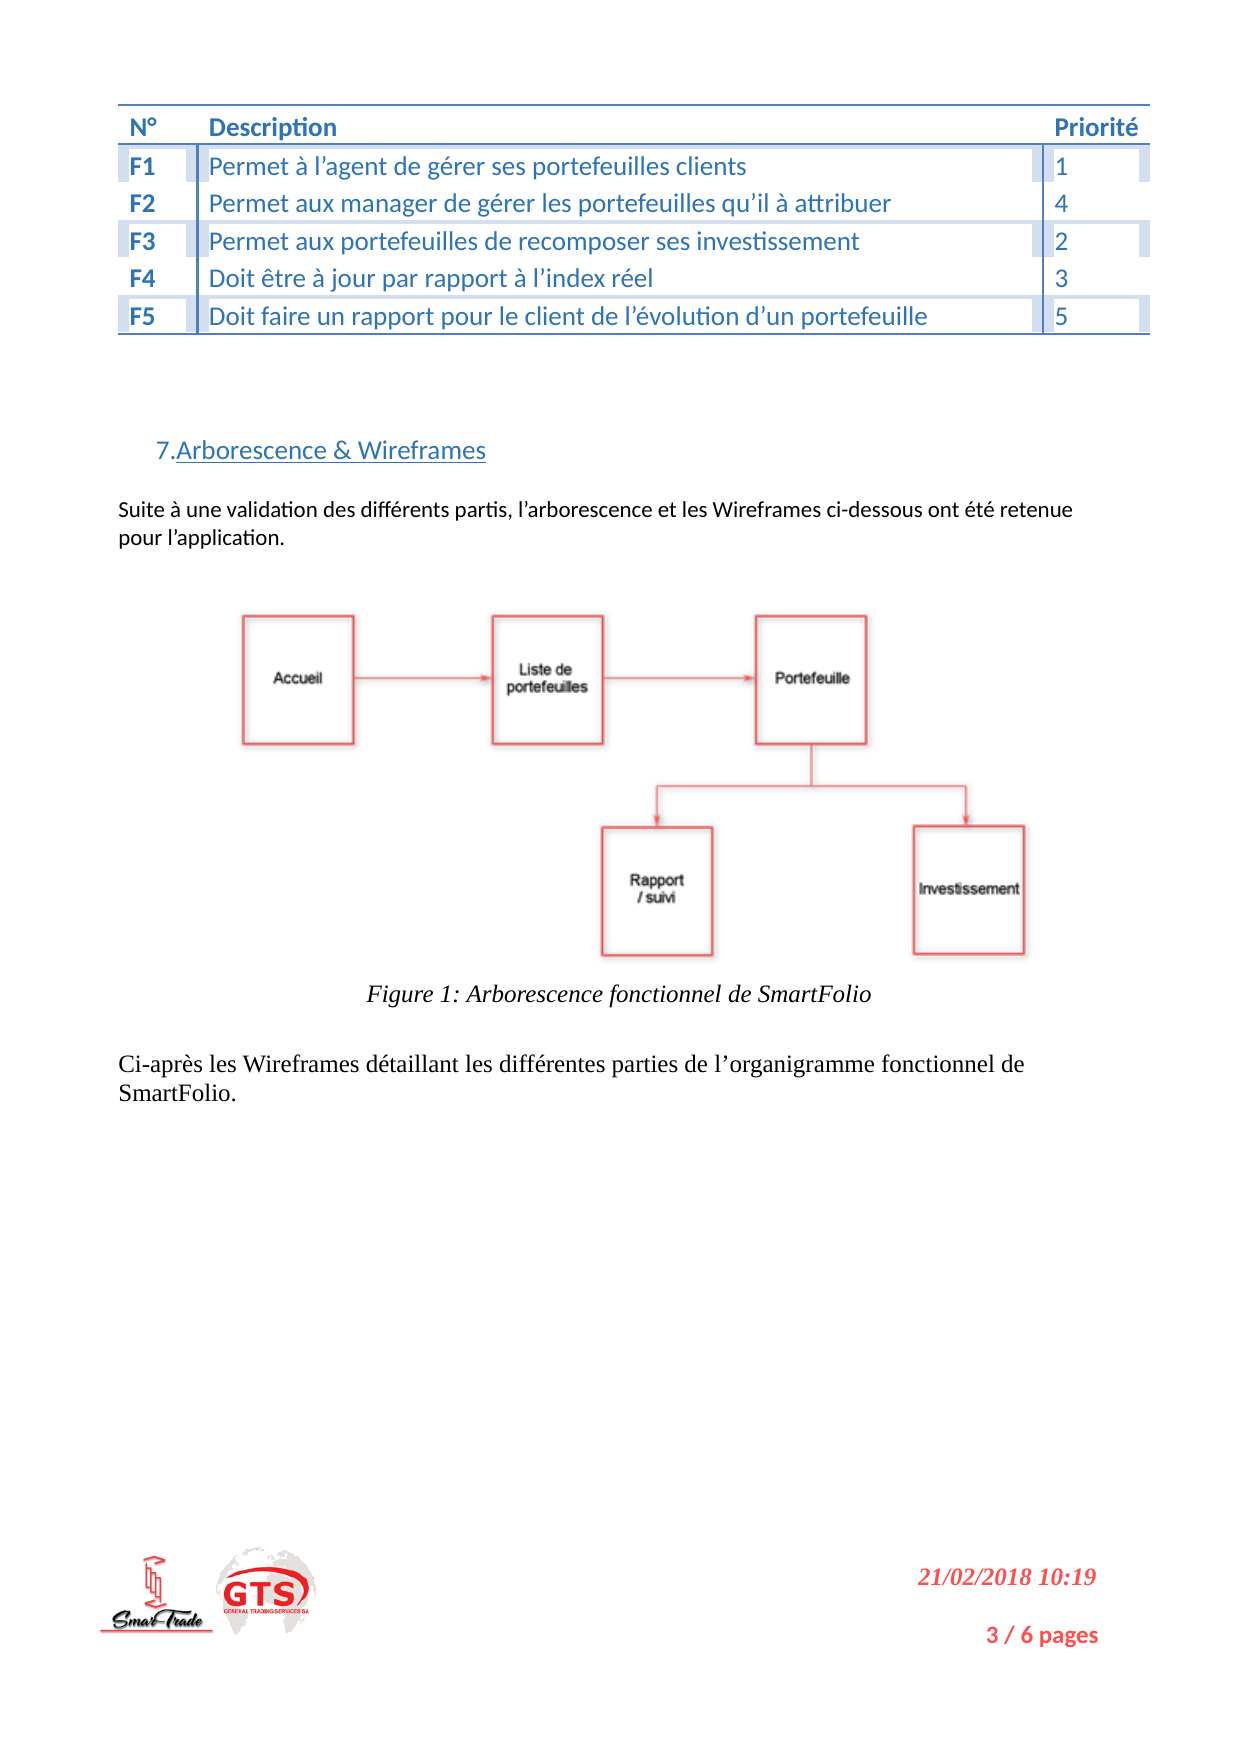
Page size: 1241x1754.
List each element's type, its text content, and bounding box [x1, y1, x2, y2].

table_cell Permet aux portefeuilles de recomposer ses investissement [199, 220, 1042, 257]
table_cell F1 [118, 145, 196, 182]
table_cell 5 [1044, 295, 1150, 332]
table_cell Permet aux manager de gérer les portefeuilles qu’il à attribuer [199, 182, 1042, 219]
table_cell Doit faire un rapport pour le client de l’évolution d’un portefeuille [199, 295, 1042, 332]
text Suite à une validation des différents partis, l’arborescence et les Wireframes ci-dessous ont été retenue pour l’application. [118, 495, 1122, 551]
table_cell F2 [118, 182, 196, 219]
table_cell 2 [1044, 220, 1150, 257]
table_cell F5 [118, 295, 196, 332]
table_cell Doit être à jour par rapport à l’index réel [199, 257, 1042, 295]
table_header Priorité [1043, 106, 1150, 143]
table_header Description [198, 106, 1043, 143]
list Arborescence & Wireframes [156, 433, 1122, 466]
text Figure 1: Arborescence fonctionnel de SmartFolio [118, 979, 1122, 1008]
table_cell F4 [118, 257, 196, 295]
text Ci-après les Wireframes détaillant les différentes parties de l’organigramme fonctionnel de SmartFolio. [118, 1049, 1122, 1107]
table_cell 4 [1044, 182, 1150, 219]
table_header N° [118, 106, 197, 143]
table_cell 1 [1044, 145, 1150, 182]
table_cell F3 [118, 220, 196, 257]
table_cell Permet à l’agent de gérer ses portefeuilles clients [199, 145, 1042, 182]
table_cell 3 [1044, 257, 1150, 295]
